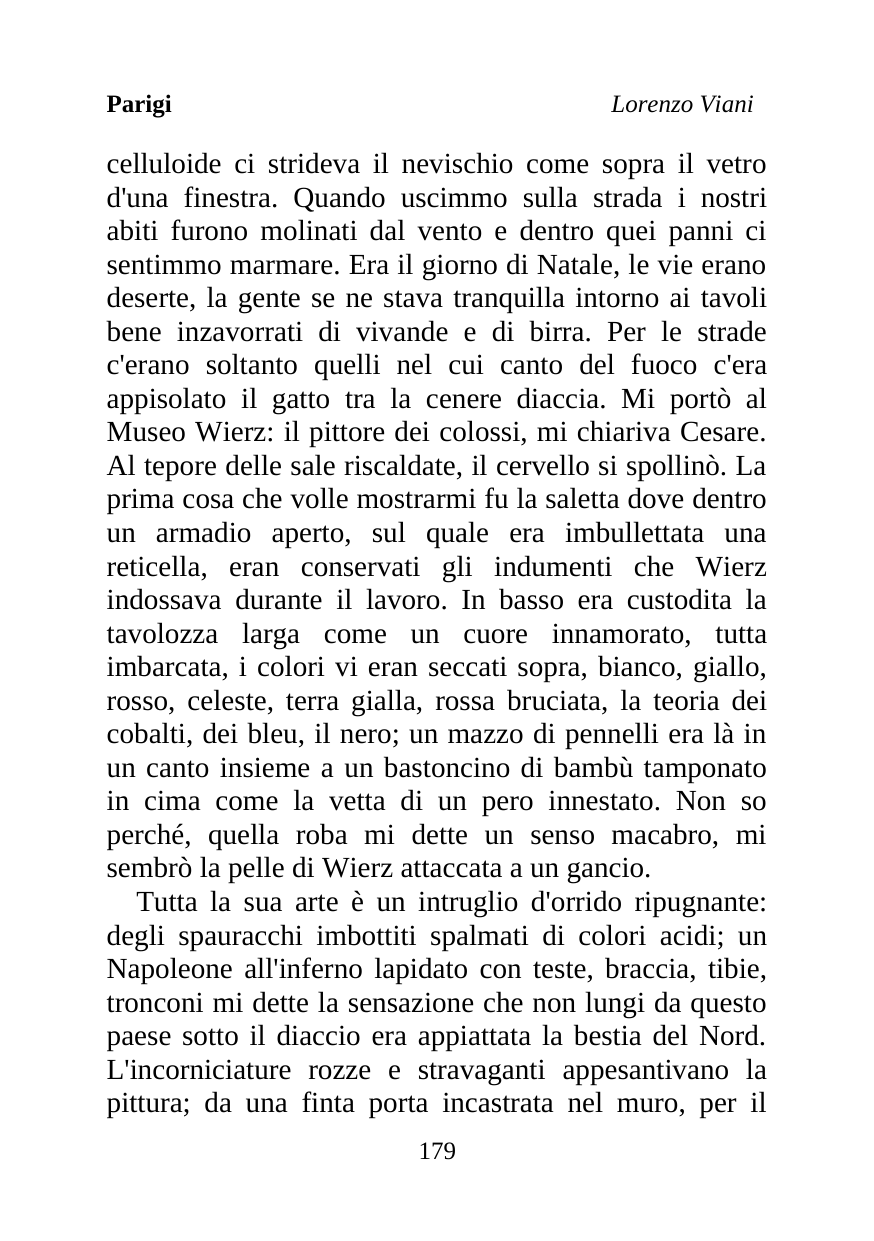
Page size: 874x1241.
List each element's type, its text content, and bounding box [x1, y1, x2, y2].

text celluloide ci strideva il nevischio come sopra il vetro d'una finestra. Quando uscimmo sulla strada i nostri abiti furono molinati dal vento e dentro quei panni ci sentimmo marmare. Era il giorno di Natale, le vie erano deserte, la gente se ne stava tranquilla intorno ai tavoli bene inzavorrati di vivande e di birra. Per le strade c'erano soltanto quelli nel cui canto del fuoco c'era appisolato il gatto tra la cenere diaccia. Mi portò al Museo Wierz: il pittore dei colossi, mi chiariva Cesare. Al tepore delle sale riscaldate, il cervello si spollinò. La prima cosa che volle mostrarmi fu la saletta dove dentro un armadio aperto, sul quale era imbullettata una reticella, eran conservati gli indumenti che Wierz indossava durante il lavoro. In basso era custodita la tavolozza larga come un cuore innamorato, tutta imbarcata, i colori vi eran seccati sopra, bianco, giallo, rosso, celeste, terra gialla, rossa bruciata, la teoria dei cobalti, dei bleu, il nero; un mazzo di pennelli era là in un canto insieme a un bastoncino di bambù tamponato in cima come la vetta di un pero innestato. Non so perché, quella roba mi dette un senso macabro, mi sembrò la pelle di Wierz attaccata a un gancio. [106, 146, 768, 884]
text Tutta la sua arte è un intruglio d'orrido ripugnante: degli spauracchi imbottiti spalmati di colori acidi; un Napoleone all'inferno lapidato con teste, braccia, tibie, tronconi mi dette la sensazione che non lungi da questo paese sotto il diaccio era appiattata la bestia del Nord. L'incorniciature rozze e stravaganti appesantivano la pittura; da una finta porta incastrata nel muro, per il [106, 884, 768, 1119]
